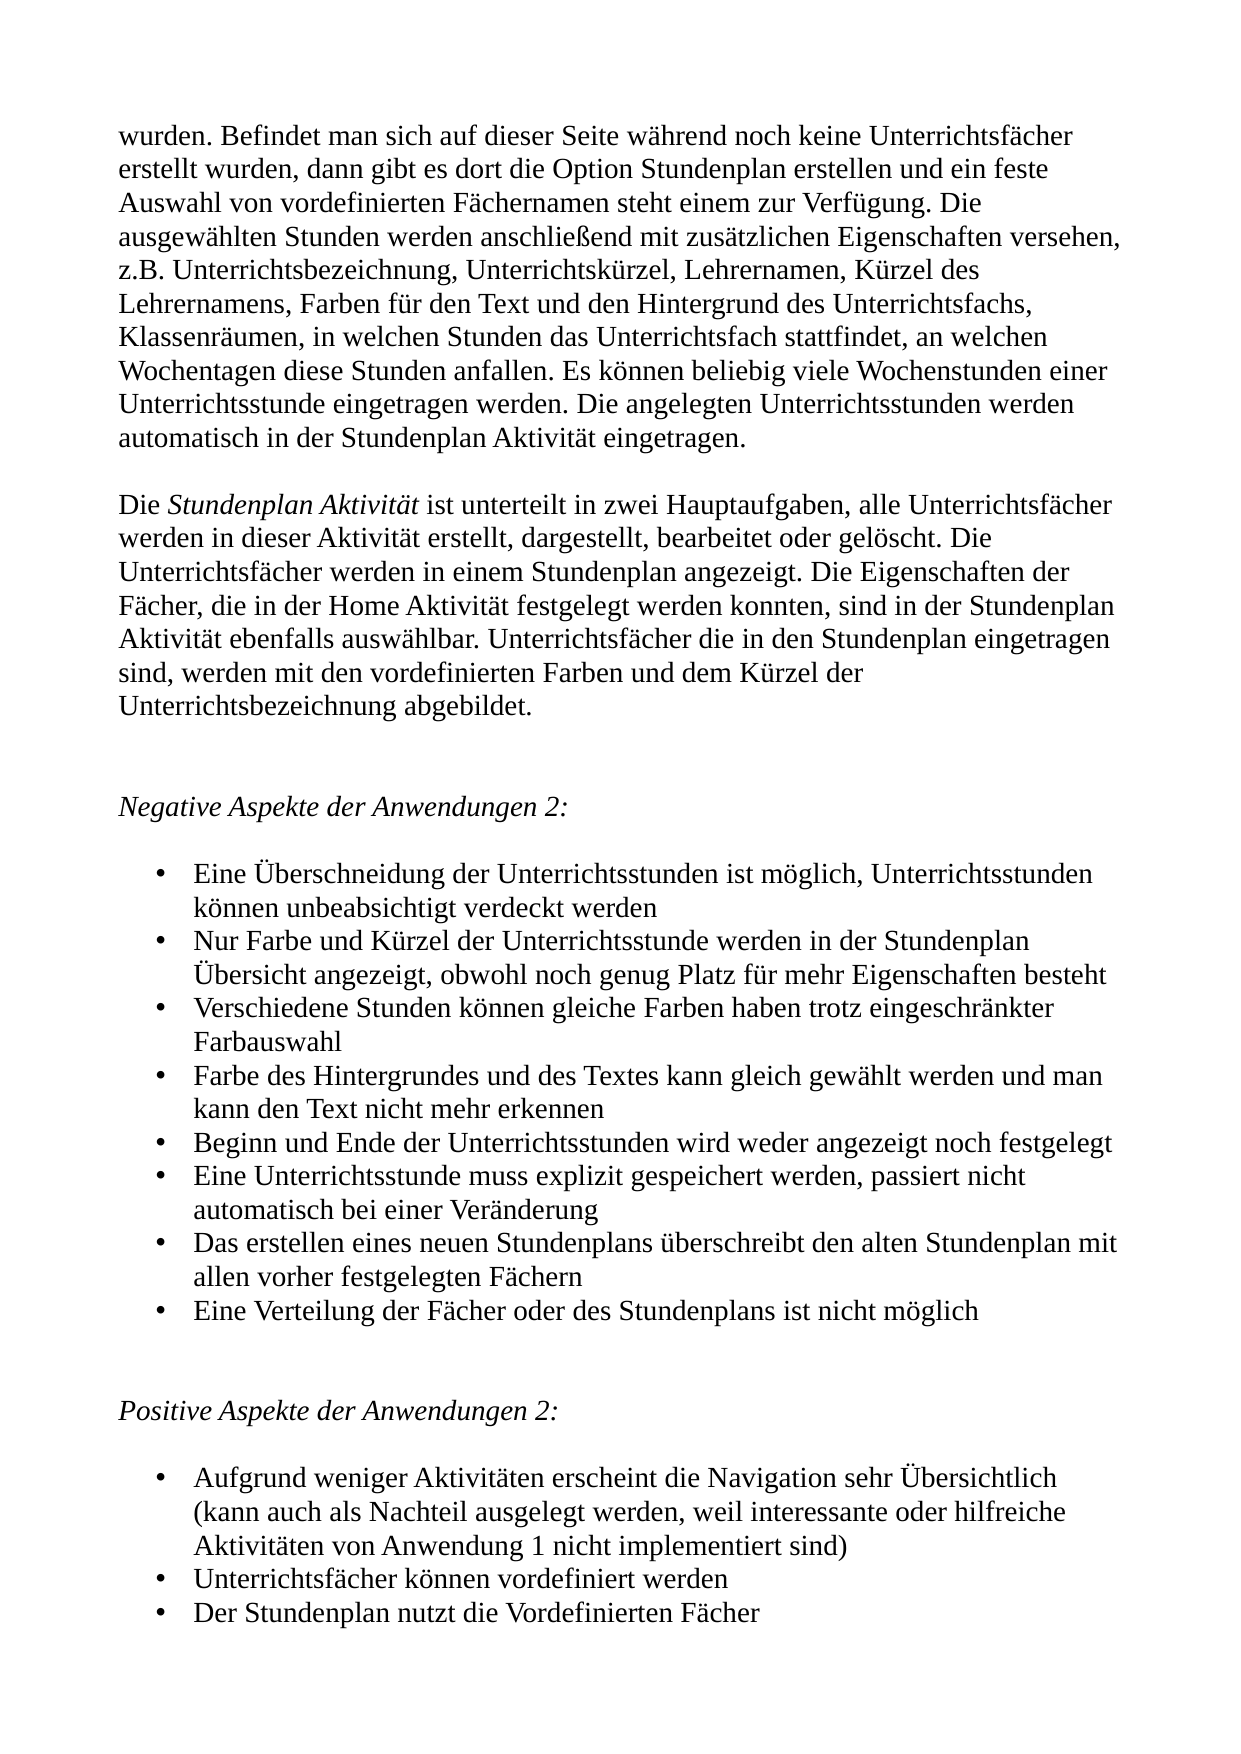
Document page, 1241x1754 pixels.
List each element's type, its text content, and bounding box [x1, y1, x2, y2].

list Eine Überschneidung der Unterrichtsstunden ist möglich, Unterrichtsstunden können unbeabsichtigt verdeckt werden [156, 856, 1122, 923]
text wurden. Befindet man sich auf dieser Seite während noch keine Unterrichtsfächer erstellt wurden, dann gibt es dort die Option Stundenplan erstellen und ein feste Auswahl von vordefinierten Fächernamen steht einem zur Verfügung. Die ausgewählten Stunden werden anschließend mit zusätzlichen Eigenschaften versehen, z.B. Unterrichtsbezeichnung, Unterrichtskürzel, Lehrernamen, Kürzel des Lehrernamens, Farben für den Text und den Hintergrund des Unterrichtsfachs, Klassenräumen, in welchen Stunden das Unterrichtsfach stattfindet, an welchen Wochentagen diese Stunden anfallen. Es können beliebig viele Wochenstunden einer Unterrichtsstunde eingetragen werden. Die angelegten Unterrichtsstunden werden automatisch in der Stundenplan Aktivität eingetragen. [118, 118, 1122, 453]
list Verschiedene Stunden können gleiche Farben haben trotz eingeschränkter Farbauswahl [156, 990, 1122, 1058]
list Beginn und Ende der Unterrichtsstunden wird weder angezeigt noch festgelegt [156, 1125, 1122, 1158]
text Die Stundenplan Aktivität ist unterteilt in zwei Hauptaufgaben, alle Unterrichtsfächer werden in dieser Aktivität erstellt, dargestellt, bearbeitet oder gelöscht. Die Unterrichtsfächer werden in einem Stundenplan angezeigt. Die Eigenschaften der Fächer, die in der Home Aktivität festgelegt werden konnten, sind in der Stundenplan Aktivität ebenfalls auswählbar. Unterrichtsfächer die in den Stundenplan eingetragen sind, werden mit den vordefinierten Farben und dem Kürzel der Unterrichtsbezeichnung abgebildet. [118, 487, 1122, 722]
text Positive Aspekte der Anwendungen 2: [118, 1393, 1122, 1427]
list Nur Farbe und Kürzel der Unterrichtsstunde werden in der Stundenplan Übersicht angezeigt, obwohl noch genug Platz für mehr Eigenschaften besteht [156, 923, 1122, 990]
list Der Stundenplan nutzt die Vordefinierten Fächer [156, 1595, 1122, 1629]
list Das erstellen eines neuen Stundenplans überschreibt den alten Stundenplan mit allen vorher festgelegten Fächern [156, 1226, 1122, 1293]
list Farbe des Hintergrundes und des Textes kann gleich gewählt werden und man kann den Text nicht mehr erkennen [156, 1058, 1122, 1125]
list Aufgrund weniger Aktivitäten erscheint die Navigation sehr Übersichtlich (kann auch als Nachteil ausgelegt werden, weil interessante oder hilfreiche Aktivitäten von Anwendung 1 nicht implementiert sind) [156, 1461, 1122, 1561]
list Unterrichtsfächer können vordefiniert werden [156, 1561, 1122, 1595]
list Eine Verteilung der Fächer oder des Stundenplans ist nicht möglich [156, 1293, 1122, 1326]
text Negative Aspekte der Anwendungen 2: [118, 789, 1122, 822]
list Eine Unterrichtsstunde muss explizit gespeichert werden, passiert nicht automatisch bei einer Veränderung [156, 1158, 1122, 1226]
